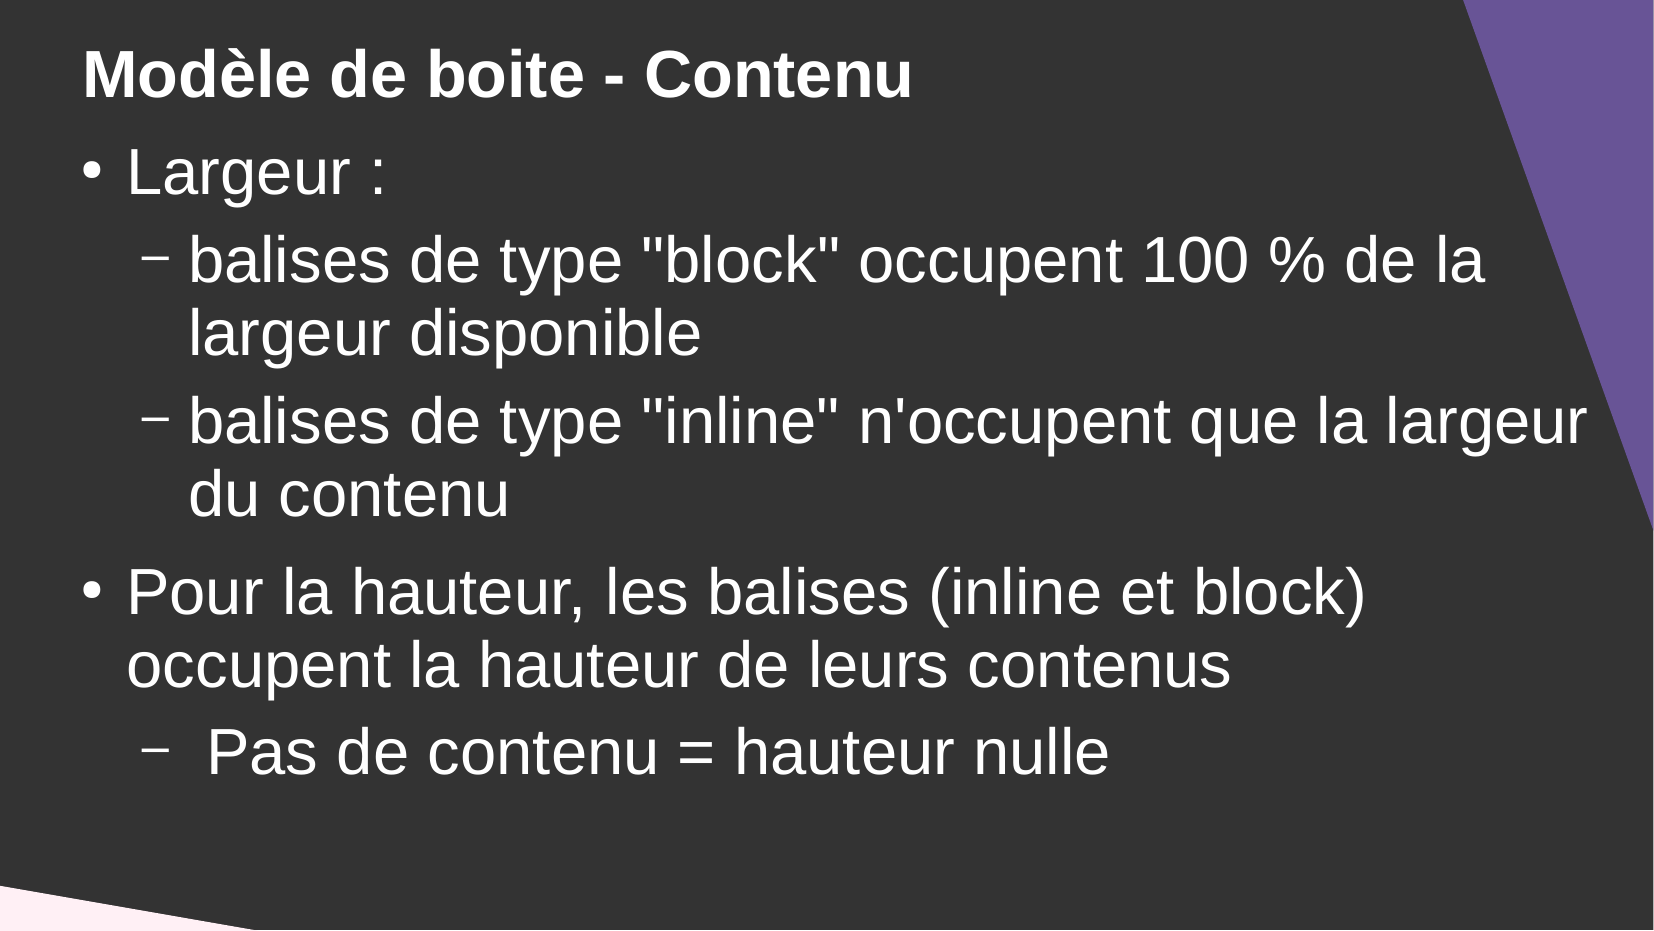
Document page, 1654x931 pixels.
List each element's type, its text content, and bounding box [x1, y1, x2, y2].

list Largeur : balises de type "block" occupent 100 % de la largeur disponible balises de type "inline" n'occupent que la largeur du contenu Pour la hauteur, les balises (inline et block) occupent la hauteur de leurs contenus Pas de contenu = hauteur nulle [64, 135, 1604, 798]
title Modèle de boite - Contenu [82, 37, 1394, 112]
text_box [0, 885, 260, 931]
text_box [1463, 0, 1654, 533]
